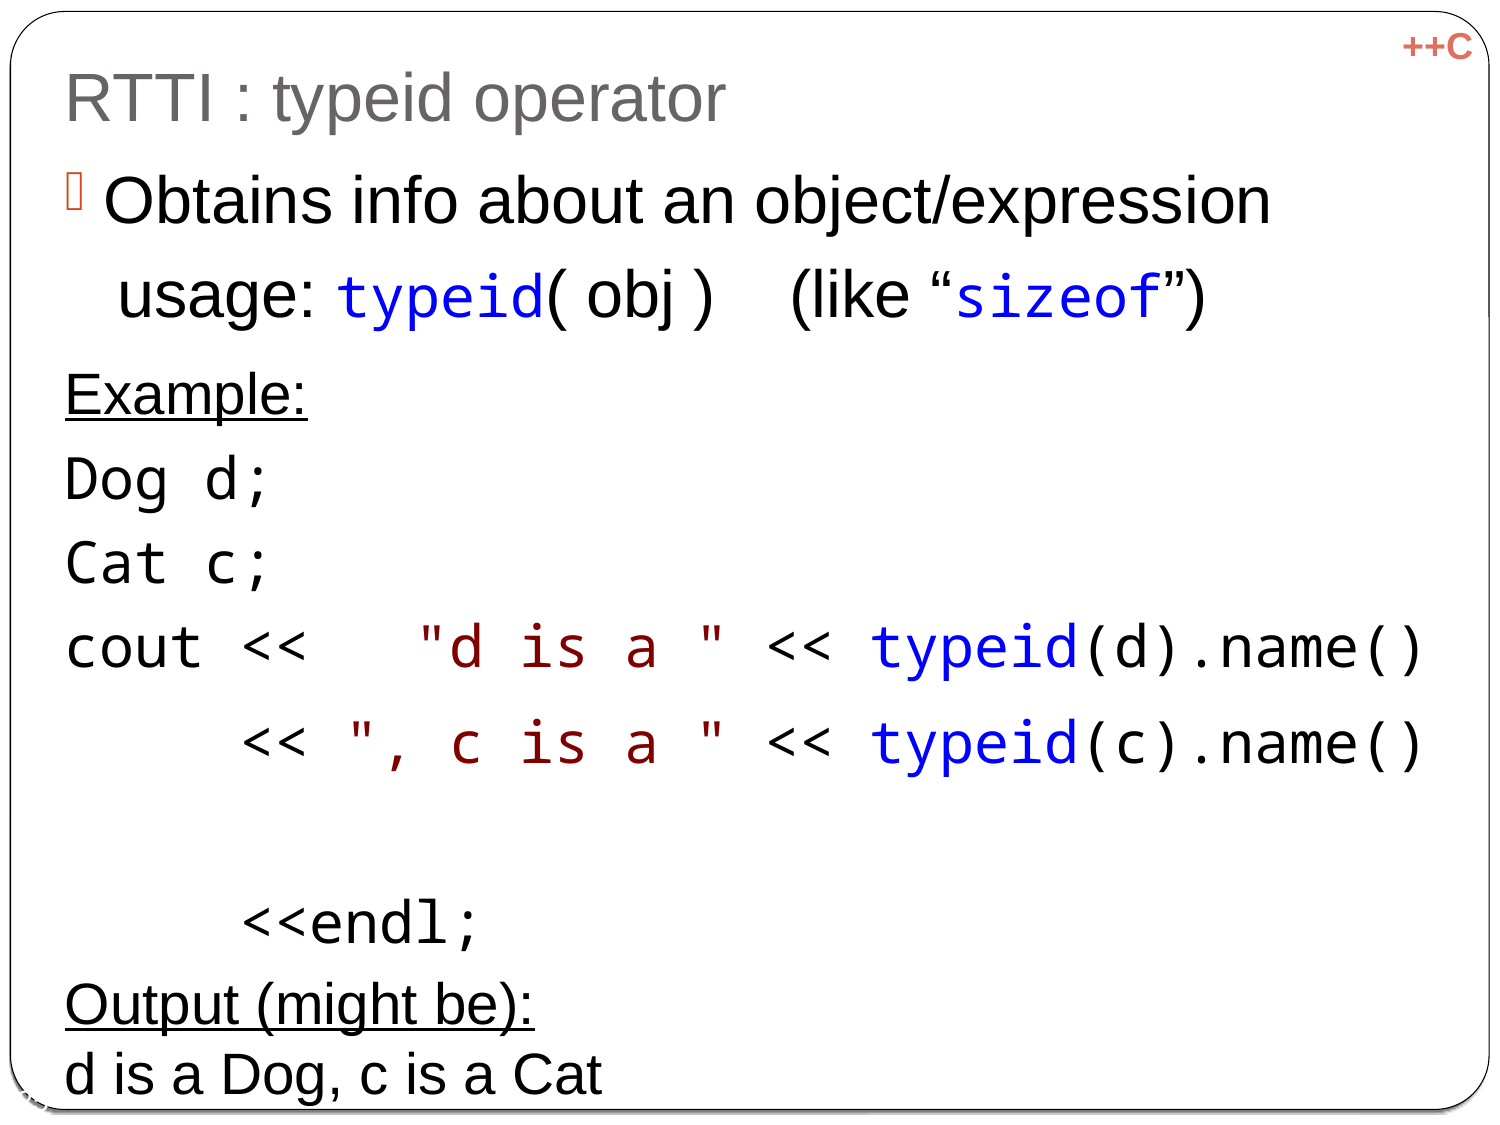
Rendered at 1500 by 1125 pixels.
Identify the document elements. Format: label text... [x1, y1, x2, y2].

slide_number [0, 1074, 50, 1125]
title RTTI : typeid operator [50, 45, 1450, 149]
list Obtains info about an object/expression usage: typeid( obj ) (like “sizeof”) Example: Dog d; Cat c; cout << "d is a " << typeid(d).name() << ", c is a " << typeid(c).name() <<endl; Output (might be): d is a Dog, c is a Cat [50, 149, 1450, 1088]
